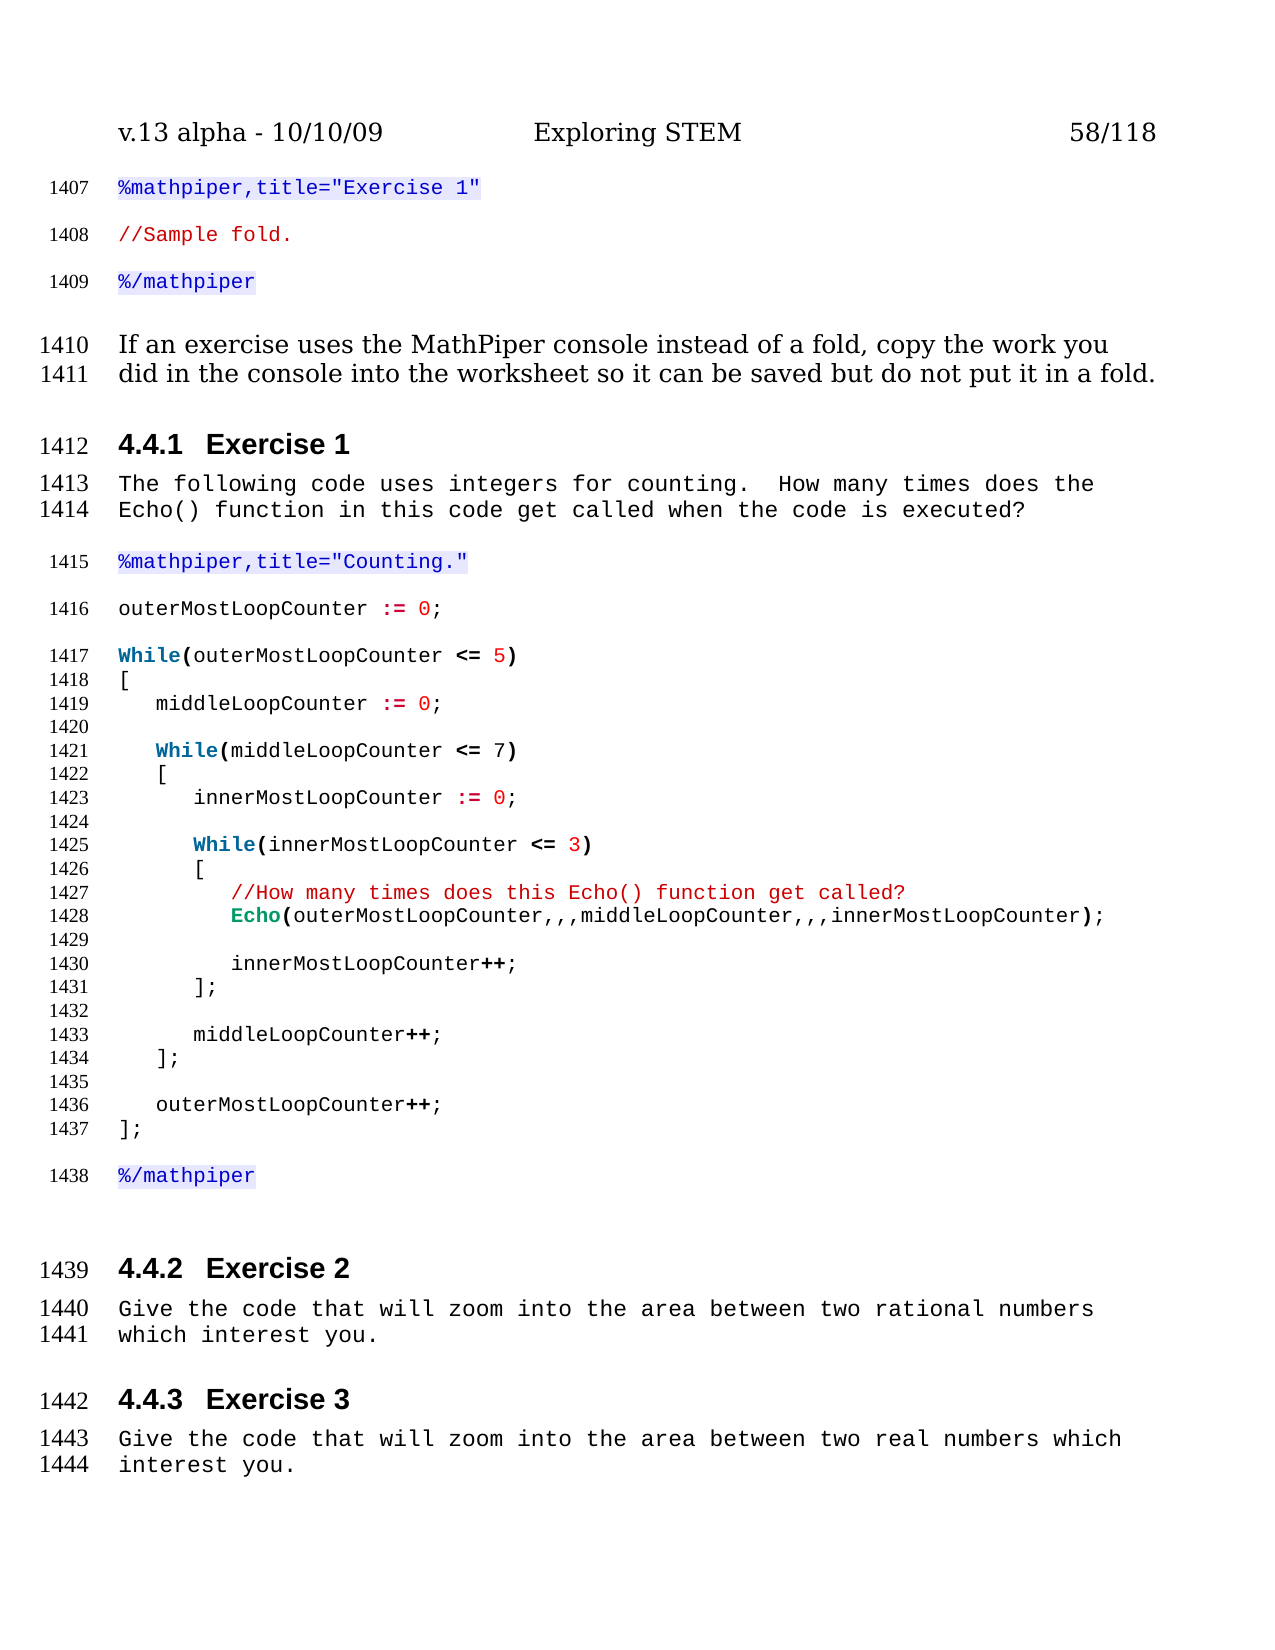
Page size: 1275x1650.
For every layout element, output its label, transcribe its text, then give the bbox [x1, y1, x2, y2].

subtitle Exercise 3 [118, 1382, 1157, 1416]
subtitle Exercise 1 [118, 427, 1157, 461]
text innerMostLoopCounter := 0; [118, 787, 1157, 811]
text Give the code that will zoom into the area between two real numbers which interest you. [118, 1427, 1157, 1479]
text [ [118, 669, 1157, 692]
text //Sample fold. [118, 224, 1157, 248]
text outerMostLoopCounter++; [118, 1094, 1157, 1118]
text While(middleLoopCounter <= 7) [118, 740, 1157, 763]
text outerMostLoopCounter := 0; [118, 598, 1157, 622]
text ]; [118, 976, 1157, 1000]
text Echo(outerMostLoopCounter,,,middleLoopCounter,,,innerMostLoopCounter); [118, 905, 1157, 929]
text %mathpiper,title="Counting." [118, 551, 1157, 574]
text innerMostLoopCounter++; [118, 953, 1157, 976]
text While(outerMostLoopCounter <= 5) [118, 645, 1157, 669]
text If an exercise uses the MathPiper console instead of a fold, copy the work you did in the console into the worksheet so it can be saved but do not put it in a fold. [118, 330, 1157, 388]
text Give the code that will zoom into the area between two rational numbers which interest you. [118, 1297, 1157, 1349]
text [ [118, 763, 1157, 787]
text ]; [118, 1047, 1157, 1071]
text The following code uses integers for counting. How many times does the Echo() function in this code get called when the code is executed? [118, 473, 1157, 525]
text //How many times does this Echo() function get called? [118, 882, 1157, 905]
text While(innerMostLoopCounter <= 3) [118, 834, 1157, 858]
text %/mathpiper [118, 271, 1157, 295]
text ]; [118, 1118, 1157, 1142]
subtitle Exercise 2 [118, 1252, 1157, 1285]
text %/mathpiper [118, 1165, 1157, 1189]
text [ [118, 858, 1157, 882]
text middleLoopCounter++; [118, 1023, 1157, 1047]
text middleLoopCounter := 0; [118, 692, 1157, 716]
text %mathpiper,title="Exercise 1" [118, 177, 1157, 200]
